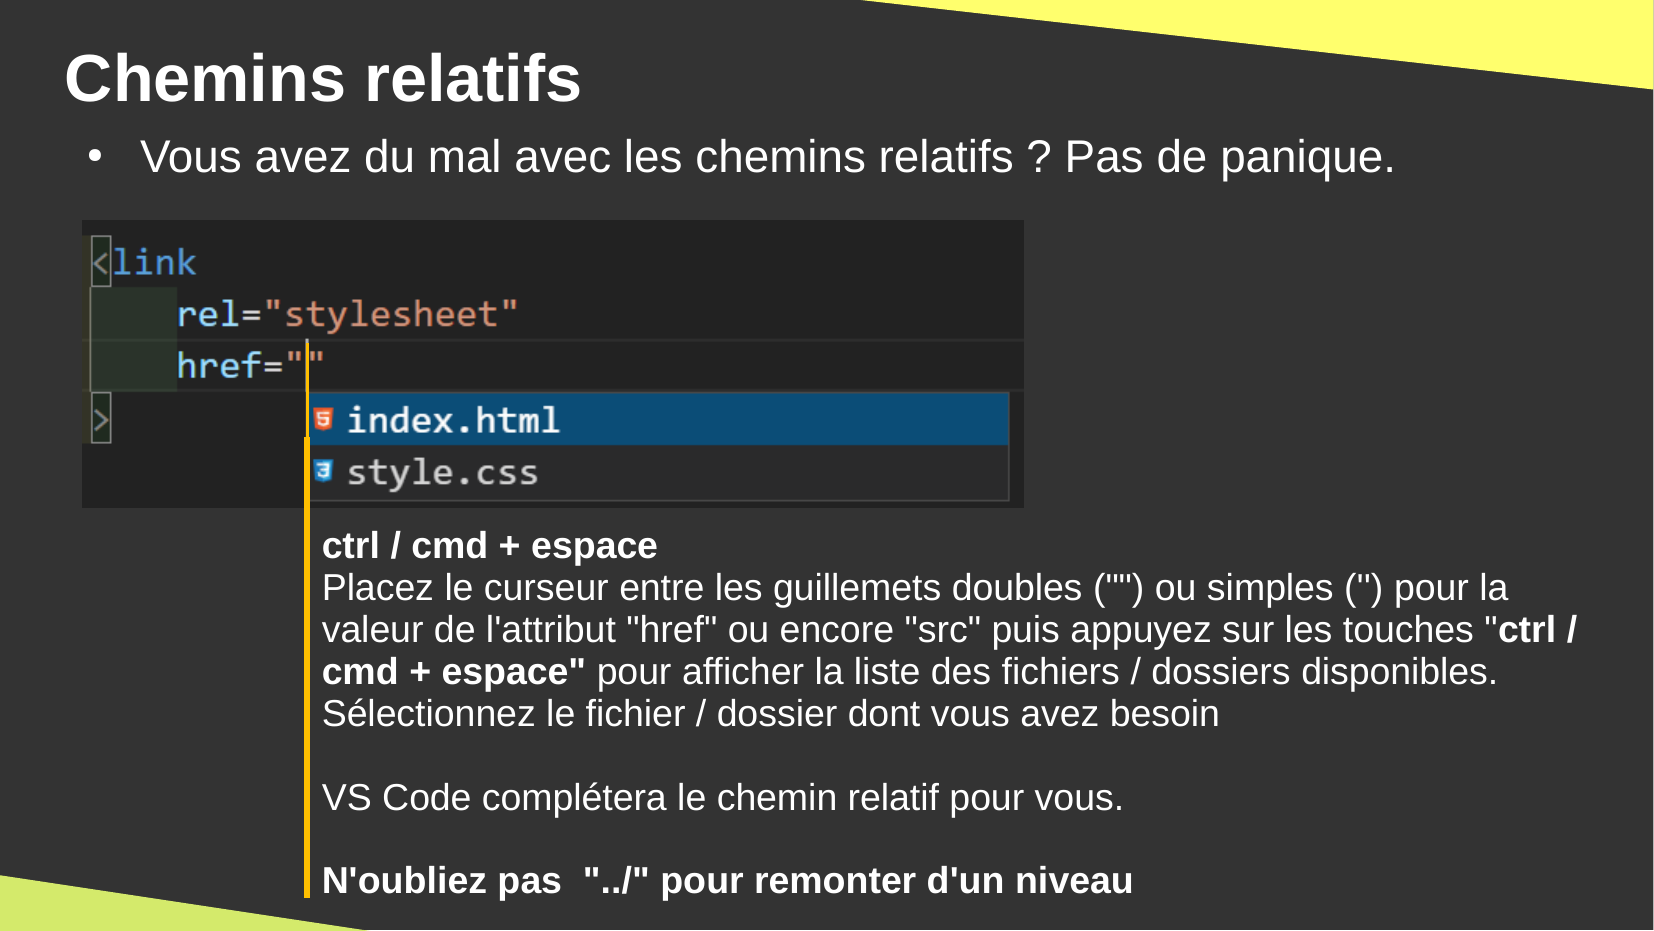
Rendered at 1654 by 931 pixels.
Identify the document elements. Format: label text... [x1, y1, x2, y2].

list Vous avez du mal avec les chemins relatifs ? Pas de panique. [69, 131, 1583, 189]
picture [82, 220, 1024, 508]
text_box [860, 0, 1654, 90]
title Chemins relatifs [64, 40, 1553, 118]
text_box [0, 875, 371, 931]
text_box ctrl / cmd + espace Placez le curseur entre les guillemets doubles ("") ou simples ('') pour la valeur de l'attribut "href" ou encore "src" puis appuyez sur les touches "ctrl / cmd + espace" pour afficher la liste des fichiers / dossiers disponibles. Sélectionnez le fichier / dossier dont vous avez besoin VS Code complétera le chemin relatif pour vous. N'oubliez pas "../" pour remonter d'un niveau [307, 516, 1607, 910]
